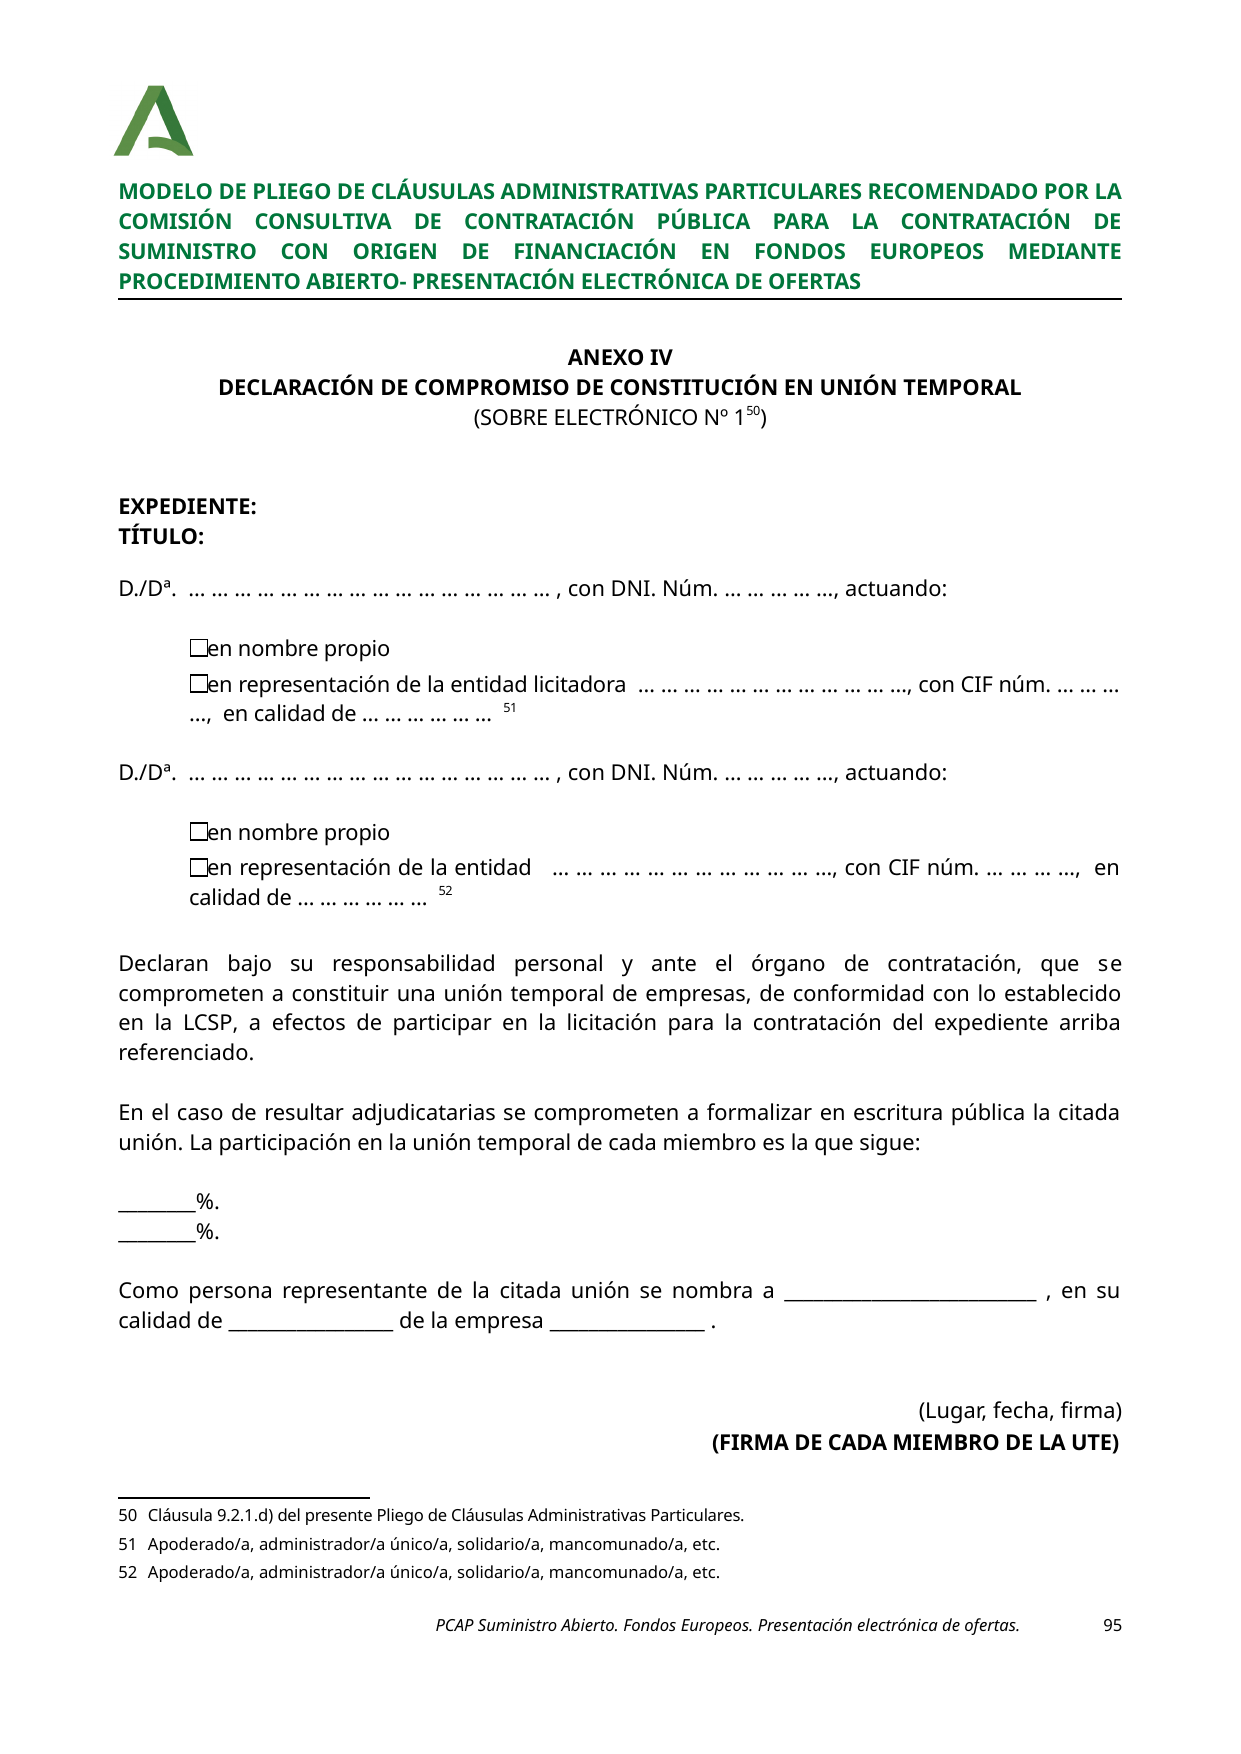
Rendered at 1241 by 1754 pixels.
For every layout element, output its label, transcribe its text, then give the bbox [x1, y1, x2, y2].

text Cláusula 9.2.1.d) del presente Pliego de Cláusulas Administrativas Particulares. [118, 1504, 1122, 1526]
text ________%. [118, 1186, 1122, 1216]
text en representación de la entidad … … … … … … … … … … … …, con CIF núm. … … … …, en calidad de … … … … … … [189, 852, 1122, 912]
text ________%. [118, 1216, 1122, 1246]
text ANEXO IV [118, 342, 1122, 372]
text MODELO DE PLIEGO DE CLÁUSULAS ADMINISTRATIVAS PARTICULARES RECOMENDADO POR LA COMISIÓN CONSULTIVA DE CONTRATACIÓN PÚBLICA PARA LA CONTRATACIÓN DE SUMINISTRO CON ORIGEN DE FINANCIACIÓN EN FONDOS EUROPEOS MEDIANTE PROCEDIMIENTO ABIERTO- PRESENTACIÓN ELECTRÓNICA DE OFERTAS [118, 176, 1122, 298]
text Apoderado/a, administrador/a único/a, solidario/a, mancomunado/a, etc. [118, 1532, 1122, 1555]
text en nombre propio [189, 633, 1122, 663]
text (Lugar, fecha, firma) [118, 1395, 1122, 1424]
text DECLARACIÓN DE COMPROMISO DE CONSTITUCIÓN EN UNIÓN TEMPORAL [118, 372, 1122, 402]
text (FIRMA DE CADA MIEMBRO DE LA UTE) [118, 1424, 1122, 1460]
text D./Dª. … … … … … … … … … … … … … … … … , con DNI. Núm. … … … … …, actuando: [118, 757, 1122, 787]
text TÍTULO: [118, 521, 1122, 551]
text en nombre propio [189, 817, 1122, 846]
text (SOBRE ELECTRÓNICO Nº 1) [118, 402, 1122, 431]
text Como persona representante de la citada unión se nombra a __________________________ , en su calidad de _________________ de la empresa ________________ . [118, 1276, 1122, 1335]
picture [109, 81, 198, 160]
text Declaran bajo su responsabilidad personal y ante el órgano de contratación, que se comprometen a constituir una unión temporal de empresas, de conformidad con lo establecido en la LCSP, a efectos de participar en la licitación para la contratación del expediente arriba referenciado. [118, 948, 1122, 1067]
text En el caso de resultar adjudicatarias se comprometen a formalizar en escritura pública la citada unión. La participación en la unión temporal de cada miembro es la que sigue: [118, 1097, 1122, 1156]
text en representación de la entidad licitadora … … … … … … … … … … … …, con CIF núm. … … … …, en calidad de … … … … … … [189, 669, 1122, 728]
text D./Dª. … … … … … … … … … … … … … … … … , con DNI. Núm. … … … … …, actuando: [118, 573, 1122, 603]
text Apoderado/a, administrador/a único/a, solidario/a, mancomunado/a, etc. [118, 1561, 1122, 1584]
text EXPEDIENTE: [118, 491, 1122, 521]
